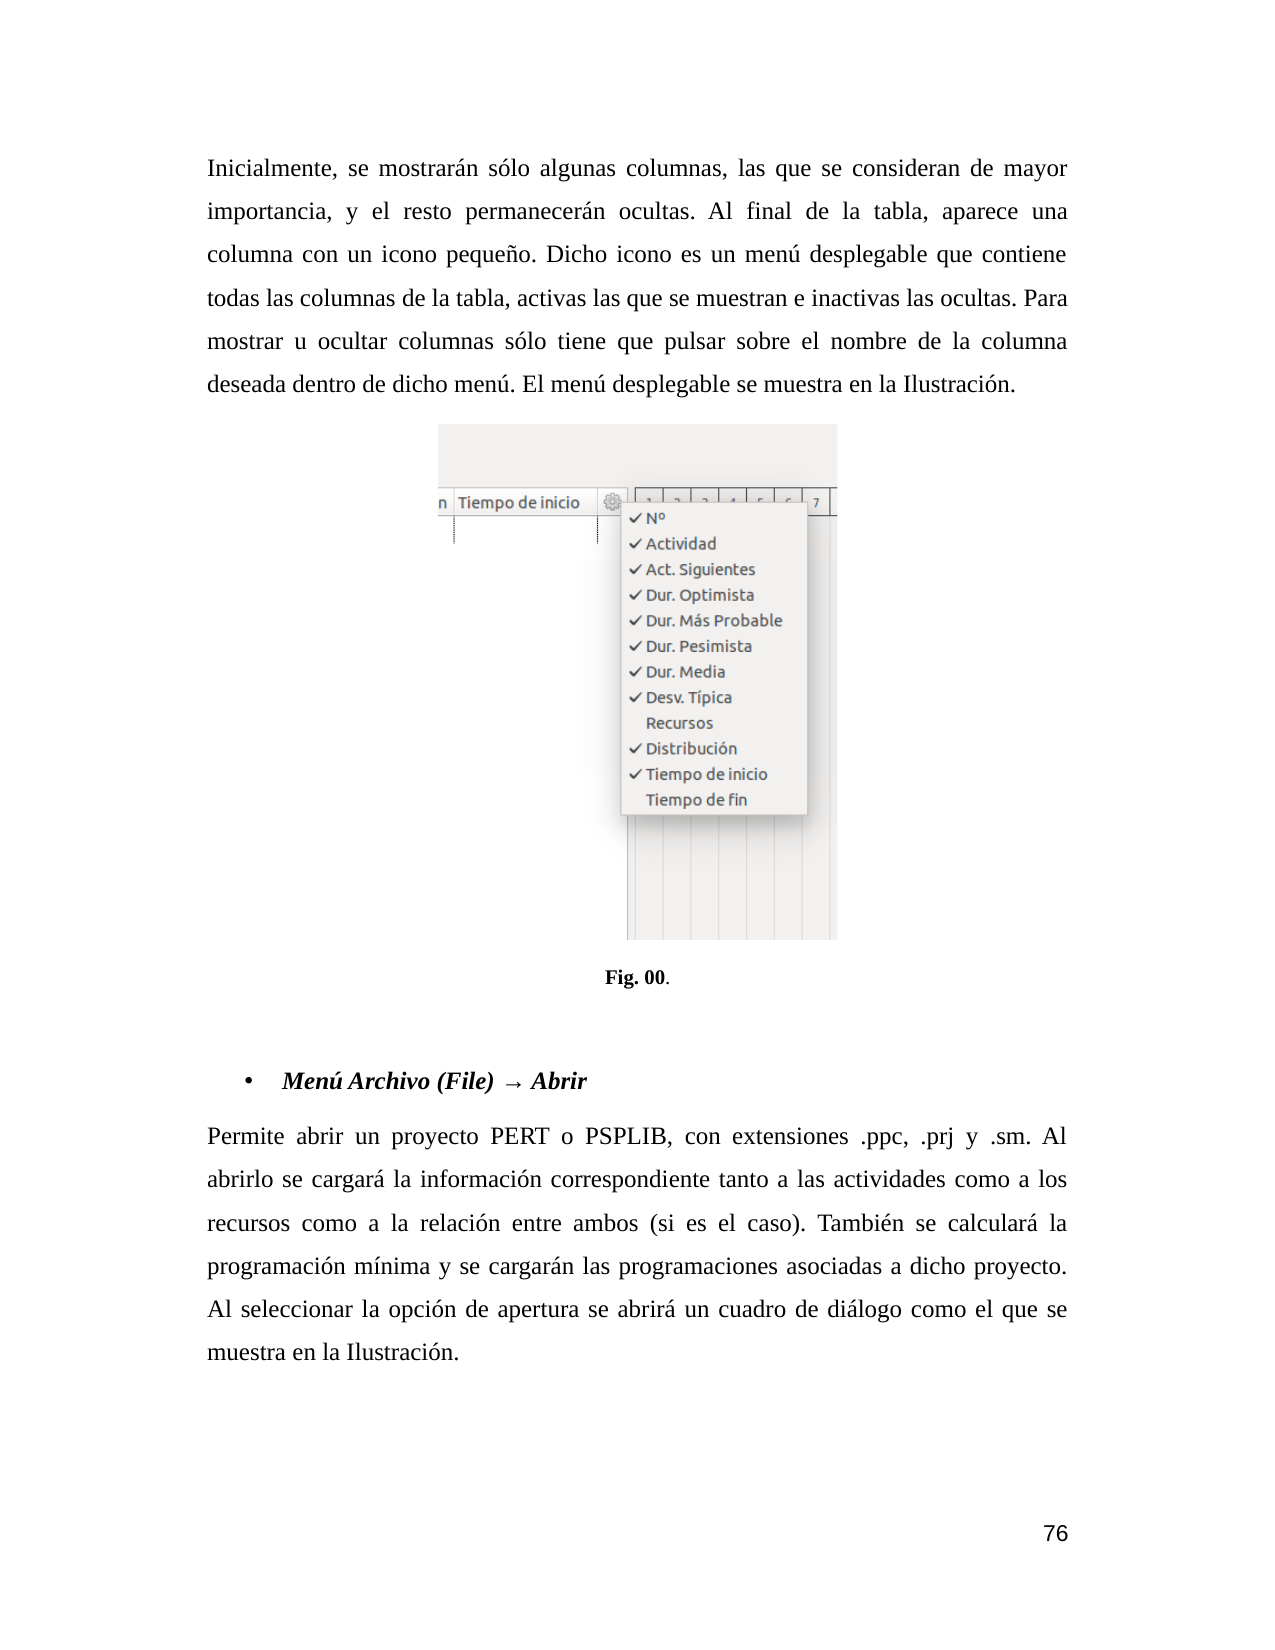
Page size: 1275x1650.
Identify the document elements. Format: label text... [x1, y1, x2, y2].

text Fig. 00. [207, 965, 1068, 989]
text Permite abrir un proyecto PERT o PSPLIB, con extensiones .ppc, .prj y .sm. Al abrirlo se cargará la información correspondiente tanto a las actividades como a los recursos como a la relación entre ambos (si es el caso). También se calculará la programación mínima y se cargarán las programaciones asociadas a dicho proyecto. Al seleccionar la opción de apertura se abrirá un cuadro de diálogo como el que se muestra en la Ilustración. [207, 1121, 1068, 1366]
list Menú Archivo (File) → Abrir [244, 1066, 1068, 1094]
text Inicialmente, se mostrarán sólo algunas columnas, las que se consideran de mayor importancia, y el resto permanecerán ocultas. Al final de la tabla, aparece una columna con un icono pequeño. Dicho icono es un menú desplegable que contiene todas las columnas de la tabla, activas las que se muestran e inactivas las ocultas. Para mostrar u ocultar columnas sólo tiene que pulsar sobre el nombre de la columna deseada dentro de dicho menú. El menú desplegable se muestra en la Ilustración. [207, 153, 1068, 398]
